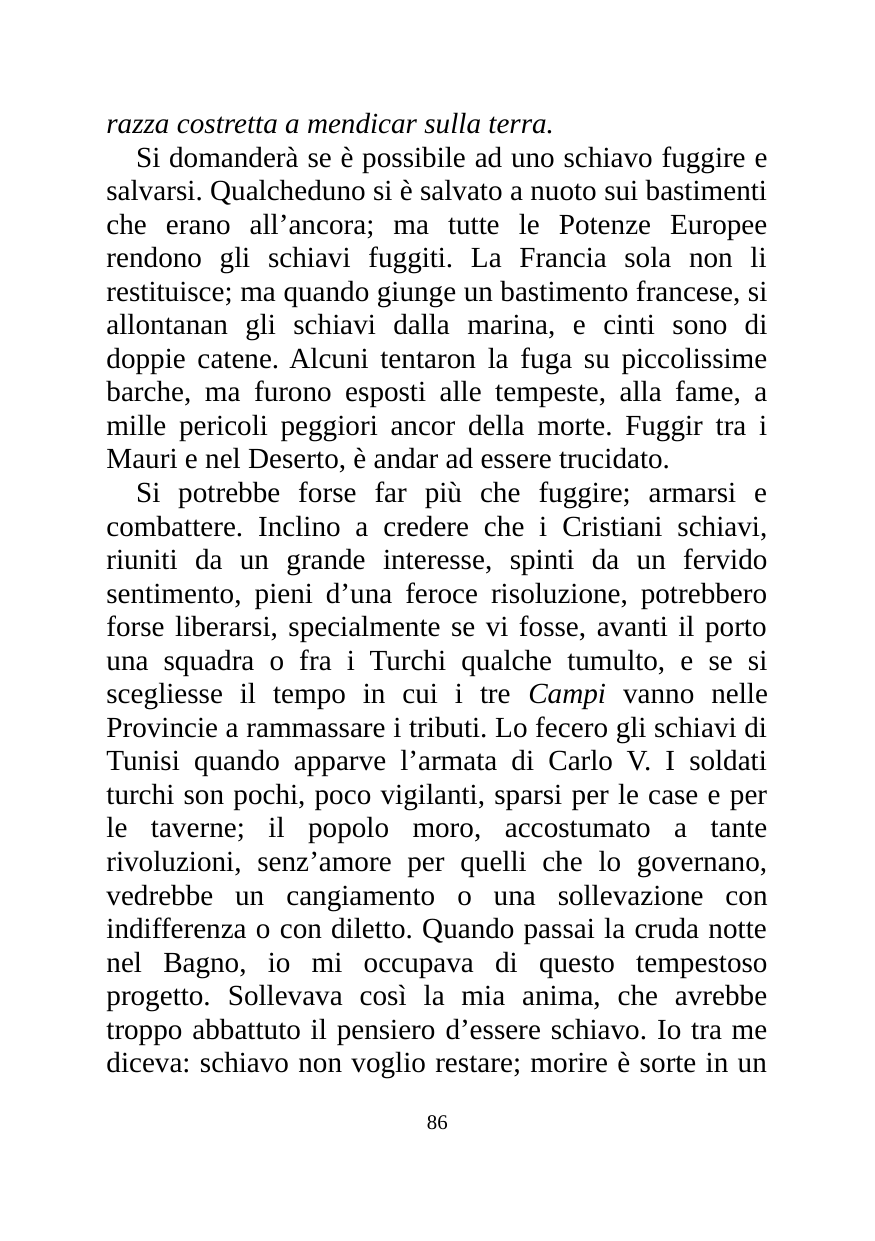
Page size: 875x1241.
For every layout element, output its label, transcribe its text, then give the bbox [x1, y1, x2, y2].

text Si domanderà se è possibile ad uno schiavo fuggire e salvarsi. Qualcheduno si è salvato a nuoto sui bastimenti che erano all’ancora; ma tutte le Potenze Europee rendono gli schiavi fuggiti. La Francia sola non li restituisce; ma quando giunge un bastimento francese, si allontanan gli schiavi dalla marina, e cinti sono di doppie catene. Alcuni tentaron la fuga su piccolissime barche, ma furono esposti alle tempeste, alla fame, a mille pericoli peggiori ancor della morte. Fuggir tra i Mauri e nel Deserto, è andar ad essere trucidato. [106, 140, 768, 475]
text razza costretta a mendicar sulla terra. [106, 106, 768, 140]
text Si potrebbe forse far più che fuggire; armarsi e combattere. Inclino a credere che i Cristiani schiavi, riuniti da un grande interesse, spinti da un fervido sentimento, pieni d’una feroce risoluzione, potrebbero forse liberarsi, specialmente se vi fosse, avanti il porto una squadra o fra i Turchi qualche tumulto, e se si scegliesse il tempo in cui i tre Campi vanno nelle Provincie a rammassare i tributi. Lo fecero gli schiavi di Tunisi quando apparve l’armata di Carlo V. I soldati turchi son pochi, poco vigilanti, sparsi per le case e per le taverne; il popolo moro, accostumato a tante rivoluzioni, senz’amore per quelli che lo governano, vedrebbe un cangiamento o una sollevazione con indifferenza o con diletto. Quando passai la cruda notte nel Bagno, io mi occupava di questo tempestoso progetto. Sollevava così la mia anima, che avrebbe troppo abbattuto il pensiero d’essere schiavo. Io tra me diceva: schiavo non voglio restare; morire è sorte in un [106, 475, 768, 1079]
